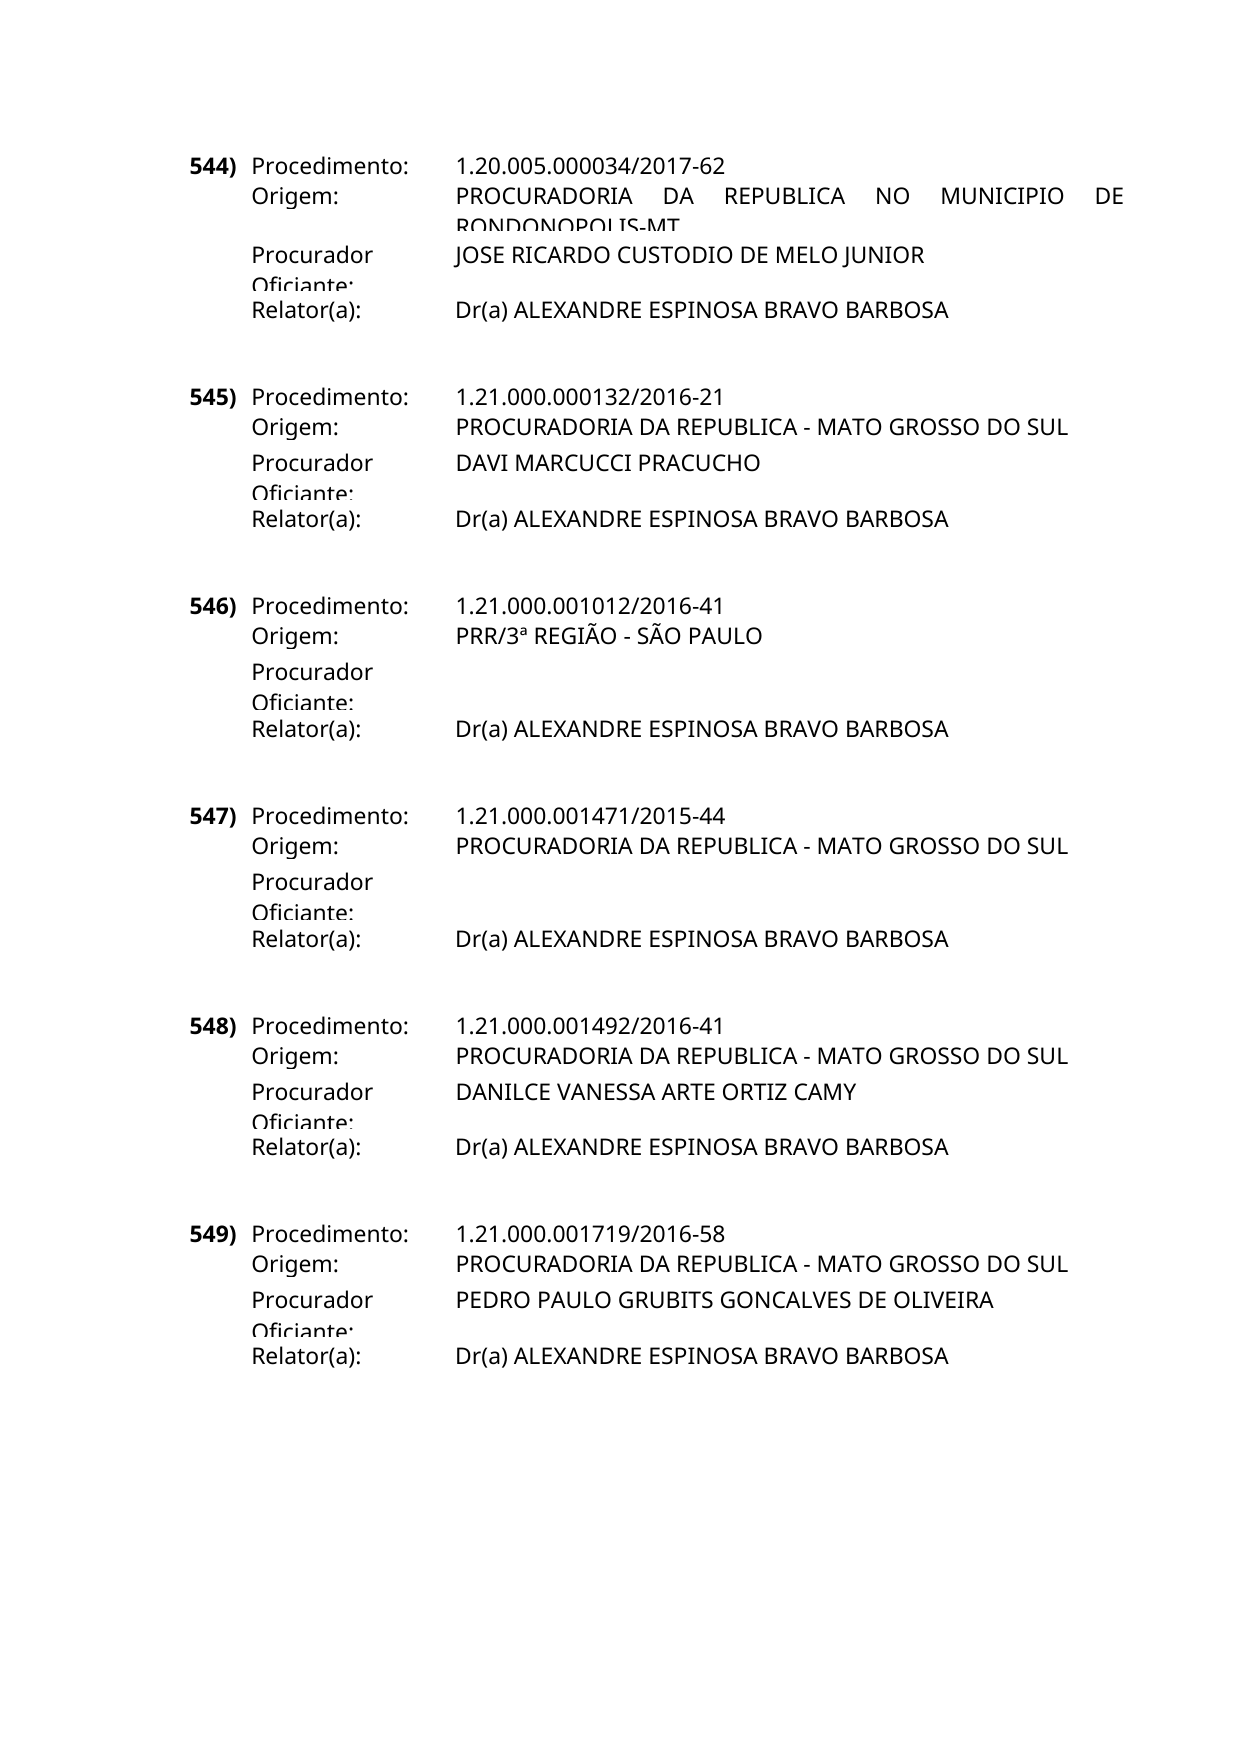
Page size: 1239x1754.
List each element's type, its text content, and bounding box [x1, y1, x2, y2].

table_cell [0, 866, 189, 919]
table_cell [189, 830, 251, 858]
table_cell [189, 1068, 251, 1076]
table_cell [189, 209, 251, 231]
table_header Relator(a): [251, 1340, 455, 1368]
table_cell Procedimento: [251, 1010, 455, 1038]
table_cell [189, 620, 251, 648]
table_cell Procurador Oficiante: [251, 1284, 455, 1337]
table_cell 1.21.000.001719/2016-58 [455, 1218, 1124, 1247]
table_cell [251, 533, 455, 589]
table_cell [0, 447, 189, 498]
table_cell [455, 1068, 1124, 1076]
table_cell [1125, 180, 1239, 208]
table_cell [1125, 209, 1239, 231]
table_cell [0, 620, 189, 648]
table_cell 545) [189, 381, 251, 409]
table_cell [189, 1277, 251, 1284]
table_header Relator(a): [251, 1131, 455, 1160]
table_cell [0, 533, 189, 589]
table_cell [1125, 830, 1239, 858]
table_cell [1125, 953, 1239, 1009]
table_cell [0, 1277, 189, 1284]
table_header Relator(a): [251, 294, 455, 323]
table_cell [251, 231, 455, 238]
table_cell [0, 411, 189, 439]
table_cell Origem: [251, 1248, 455, 1277]
table_header Relator(a): [251, 923, 455, 951]
table_cell [0, 830, 189, 858]
table_cell [251, 858, 455, 866]
table_cell [189, 324, 251, 381]
table_cell [455, 743, 1124, 799]
table_cell [1125, 411, 1239, 439]
table_cell [1125, 1284, 1239, 1335]
table_cell [1125, 1040, 1239, 1068]
table_cell [189, 1284, 251, 1335]
table_cell [189, 1161, 251, 1218]
table_cell [455, 858, 1124, 866]
table_cell Origem: [251, 620, 455, 648]
table_cell [189, 411, 251, 439]
table_cell [189, 294, 251, 324]
table_cell Procurador Oficiante: [251, 239, 455, 291]
table_cell [1125, 1277, 1239, 1284]
table_cell [0, 1340, 189, 1370]
table_cell 1.20.005.000034/2017-62 [455, 150, 1124, 178]
table_cell Procedimento: [251, 381, 455, 409]
table_cell [1125, 656, 1239, 709]
table_cell Origem: [251, 411, 455, 439]
table_cell [0, 648, 189, 656]
table_cell [0, 1076, 189, 1127]
table_cell Procurador Oficiante: [251, 866, 455, 919]
table_cell [1125, 923, 1239, 953]
table_cell [251, 953, 455, 1009]
table_cell 548) [189, 1010, 251, 1038]
table_cell [1125, 440, 1239, 447]
table_cell JOSE RICARDO CUSTODIO DE MELO JUNIOR [455, 239, 1124, 289]
table_cell [1125, 620, 1239, 648]
table_cell Origem: [251, 830, 455, 858]
table_cell [0, 590, 189, 618]
table_cell [0, 324, 189, 381]
table_header Dr(a) ALEXANDRE ESPINOSA BRAVO BARBOSA [455, 294, 1122, 323]
table_cell [1125, 239, 1239, 289]
table_cell [1125, 713, 1239, 743]
table_cell [0, 800, 189, 828]
table_header Dr(a) ALEXANDRE ESPINOSA BRAVO BARBOSA [455, 923, 1122, 951]
table_cell [251, 1068, 455, 1076]
table_cell [1125, 1248, 1239, 1277]
table_cell Procurador Oficiante: [251, 656, 455, 709]
table_cell [1125, 381, 1239, 409]
table_cell [189, 447, 251, 498]
table_cell 546) [189, 590, 251, 618]
table_cell [189, 533, 251, 589]
table_cell [251, 440, 455, 447]
table_cell [189, 953, 251, 1009]
table_cell [0, 1284, 189, 1335]
table_cell [0, 858, 189, 866]
table_cell 1.21.000.001471/2015-44 [455, 800, 1124, 828]
table_cell [0, 1040, 189, 1068]
table_cell Procedimento: [251, 800, 455, 828]
table_cell [0, 503, 189, 533]
table_cell [1125, 1076, 1239, 1127]
table_cell [189, 1131, 251, 1161]
table_cell Procedimento: [251, 590, 455, 618]
table_cell [455, 440, 1124, 447]
table_cell [1125, 1218, 1239, 1247]
table_cell [455, 1161, 1124, 1218]
table_cell [251, 648, 455, 656]
table_cell [189, 1076, 251, 1127]
table_cell [189, 1248, 251, 1277]
table_cell [0, 1010, 189, 1038]
table_cell DANILCE VANESSA ARTE ORTIZ CAMY [455, 1076, 1124, 1127]
table_cell [1125, 294, 1239, 324]
table_cell [455, 324, 1124, 381]
table_cell [189, 1040, 251, 1068]
table_cell PROCURADORIA DA REPUBLICA - MATO GROSSO DO SUL [455, 830, 1124, 858]
table_header Relator(a): [251, 503, 455, 531]
table_cell Origem: [251, 1040, 455, 1068]
table_cell [251, 1161, 455, 1218]
table_cell [0, 953, 189, 1009]
table_cell [1125, 648, 1239, 656]
table_cell [1125, 503, 1239, 533]
table_cell Procurador Oficiante: [251, 447, 455, 499]
table_cell [0, 1161, 189, 1218]
table_cell Procedimento: [251, 150, 455, 178]
table_cell [1125, 324, 1239, 381]
table_cell [1125, 866, 1239, 919]
table_cell [1125, 1161, 1239, 1218]
table_cell [0, 231, 189, 238]
table_cell [251, 1277, 455, 1284]
table_cell [1125, 150, 1239, 178]
table_cell PROCURADORIA DA REPUBLICA - MATO GROSSO DO SUL [455, 411, 1124, 439]
table_cell [0, 713, 189, 743]
table_header [189, 0, 251, 150]
table_cell [1125, 858, 1239, 866]
table_cell 549) [189, 1218, 251, 1247]
table_cell PROCURADORIA DA REPUBLICA NO MUNICIPIO DE RONDONOPOLIS-MT [455, 180, 1124, 231]
table_cell [189, 503, 251, 533]
table_cell [0, 209, 189, 231]
table_cell [1125, 1131, 1239, 1161]
table_header [455, 0, 1124, 150]
table_cell 544) [189, 150, 251, 178]
table_cell [0, 1131, 189, 1161]
table_header Dr(a) ALEXANDRE ESPINOSA BRAVO BARBOSA [455, 1131, 1122, 1160]
table_cell [189, 858, 251, 866]
table_cell [455, 533, 1124, 589]
table_cell [1125, 590, 1239, 618]
table_header Relator(a): [251, 713, 455, 741]
table_cell DAVI MARCUCCI PRACUCHO [455, 447, 1124, 498]
table_cell [251, 209, 455, 231]
table_cell PEDRO PAULO GRUBITS GONCALVES DE OLIVEIRA [455, 1284, 1124, 1335]
table_cell [1125, 1340, 1239, 1370]
table_header Dr(a) ALEXANDRE ESPINOSA BRAVO BARBOSA [455, 1340, 1122, 1368]
table_cell [1125, 231, 1239, 238]
table_cell [455, 866, 1124, 919]
table_cell [455, 231, 1124, 238]
table_cell [0, 923, 189, 953]
table_cell [1125, 800, 1239, 828]
table_cell PRR/3ª REGIÃO - SÃO PAULO [455, 620, 1124, 648]
table_cell [251, 324, 455, 381]
table_cell [1125, 1010, 1239, 1038]
table_cell [189, 648, 251, 656]
table_cell [455, 953, 1124, 1009]
table_cell Procedimento: [251, 1218, 455, 1247]
table_cell [455, 1277, 1124, 1284]
table_cell [0, 440, 189, 447]
table_cell [1125, 1068, 1239, 1076]
table_cell [189, 440, 251, 447]
table_cell [0, 381, 189, 409]
table_cell Origem: [251, 180, 455, 208]
table_cell [0, 239, 189, 289]
table_cell [189, 713, 251, 743]
table_cell [455, 648, 1124, 656]
table_cell [0, 1248, 189, 1277]
table_cell [189, 1340, 251, 1370]
table_cell [0, 294, 189, 324]
table_cell [1125, 743, 1239, 799]
table_cell [0, 150, 189, 178]
table_header [0, 0, 189, 150]
table_cell [189, 231, 251, 238]
table_cell [0, 1068, 189, 1076]
table_cell [0, 743, 189, 799]
table_cell [189, 743, 251, 799]
table_cell [455, 656, 1124, 709]
table_cell Procurador Oficiante: [251, 1076, 455, 1128]
table_header Dr(a) ALEXANDRE ESPINOSA BRAVO BARBOSA [455, 503, 1122, 531]
table_cell 1.21.000.000132/2016-21 [455, 381, 1124, 409]
table_cell [189, 866, 251, 919]
table_cell PROCURADORIA DA REPUBLICA - MATO GROSSO DO SUL [455, 1248, 1124, 1277]
table_header [251, 0, 455, 150]
table_cell [1125, 447, 1239, 498]
table_cell [0, 656, 189, 709]
table_cell [0, 180, 189, 208]
table_cell [1125, 533, 1239, 589]
table_cell PROCURADORIA DA REPUBLICA - MATO GROSSO DO SUL [455, 1040, 1124, 1068]
table_cell 1.21.000.001012/2016-41 [455, 590, 1124, 618]
table_cell [0, 1218, 189, 1247]
table_cell [189, 180, 251, 208]
table_cell 547) [189, 800, 251, 828]
table_cell [189, 656, 251, 709]
table_header Dr(a) ALEXANDRE ESPINOSA BRAVO BARBOSA [455, 713, 1122, 741]
table_cell [189, 923, 251, 953]
table_header [1125, 0, 1239, 150]
table_cell 1.21.000.001492/2016-41 [455, 1010, 1124, 1038]
table_cell [251, 743, 455, 799]
table_cell [189, 239, 251, 289]
